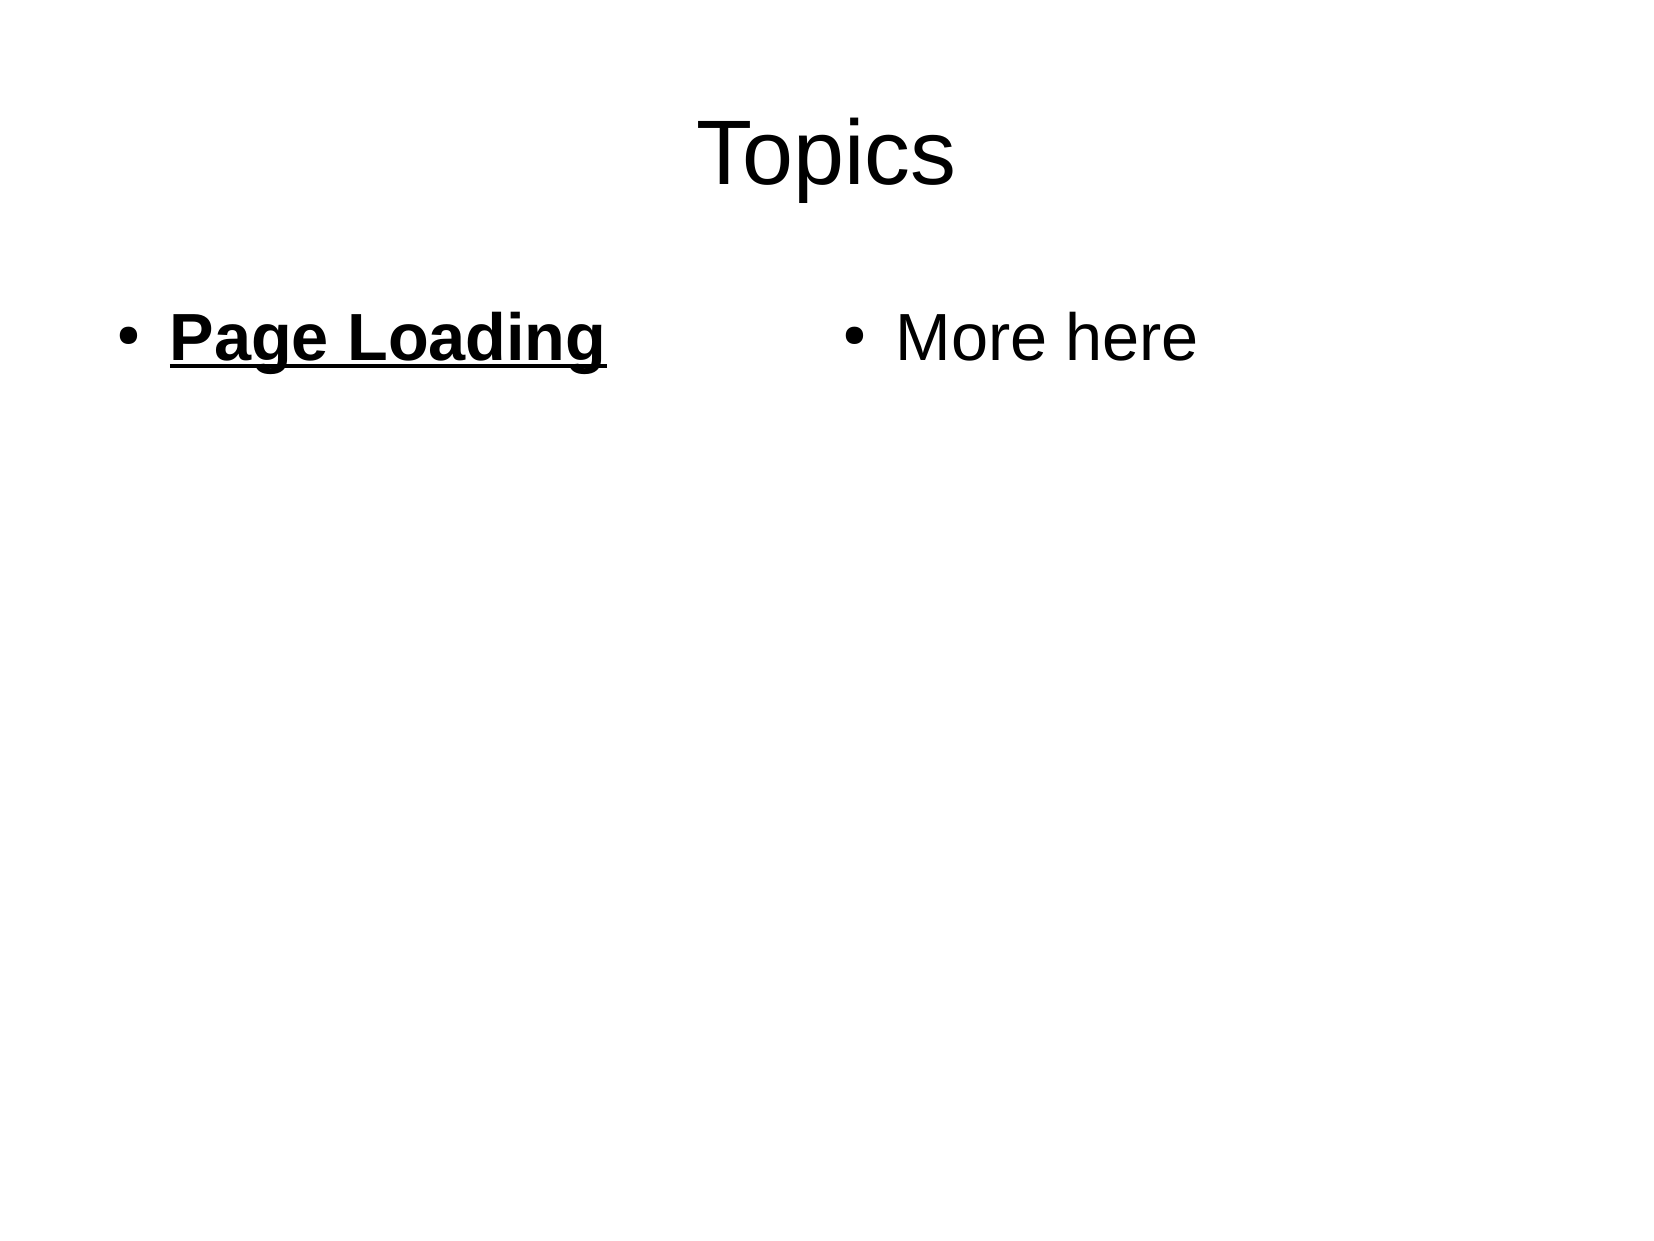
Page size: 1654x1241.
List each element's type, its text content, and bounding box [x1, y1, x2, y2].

list More here [825, 300, 1552, 1119]
list Page Loading [98, 300, 825, 1119]
title Topics [82, 49, 1571, 257]
